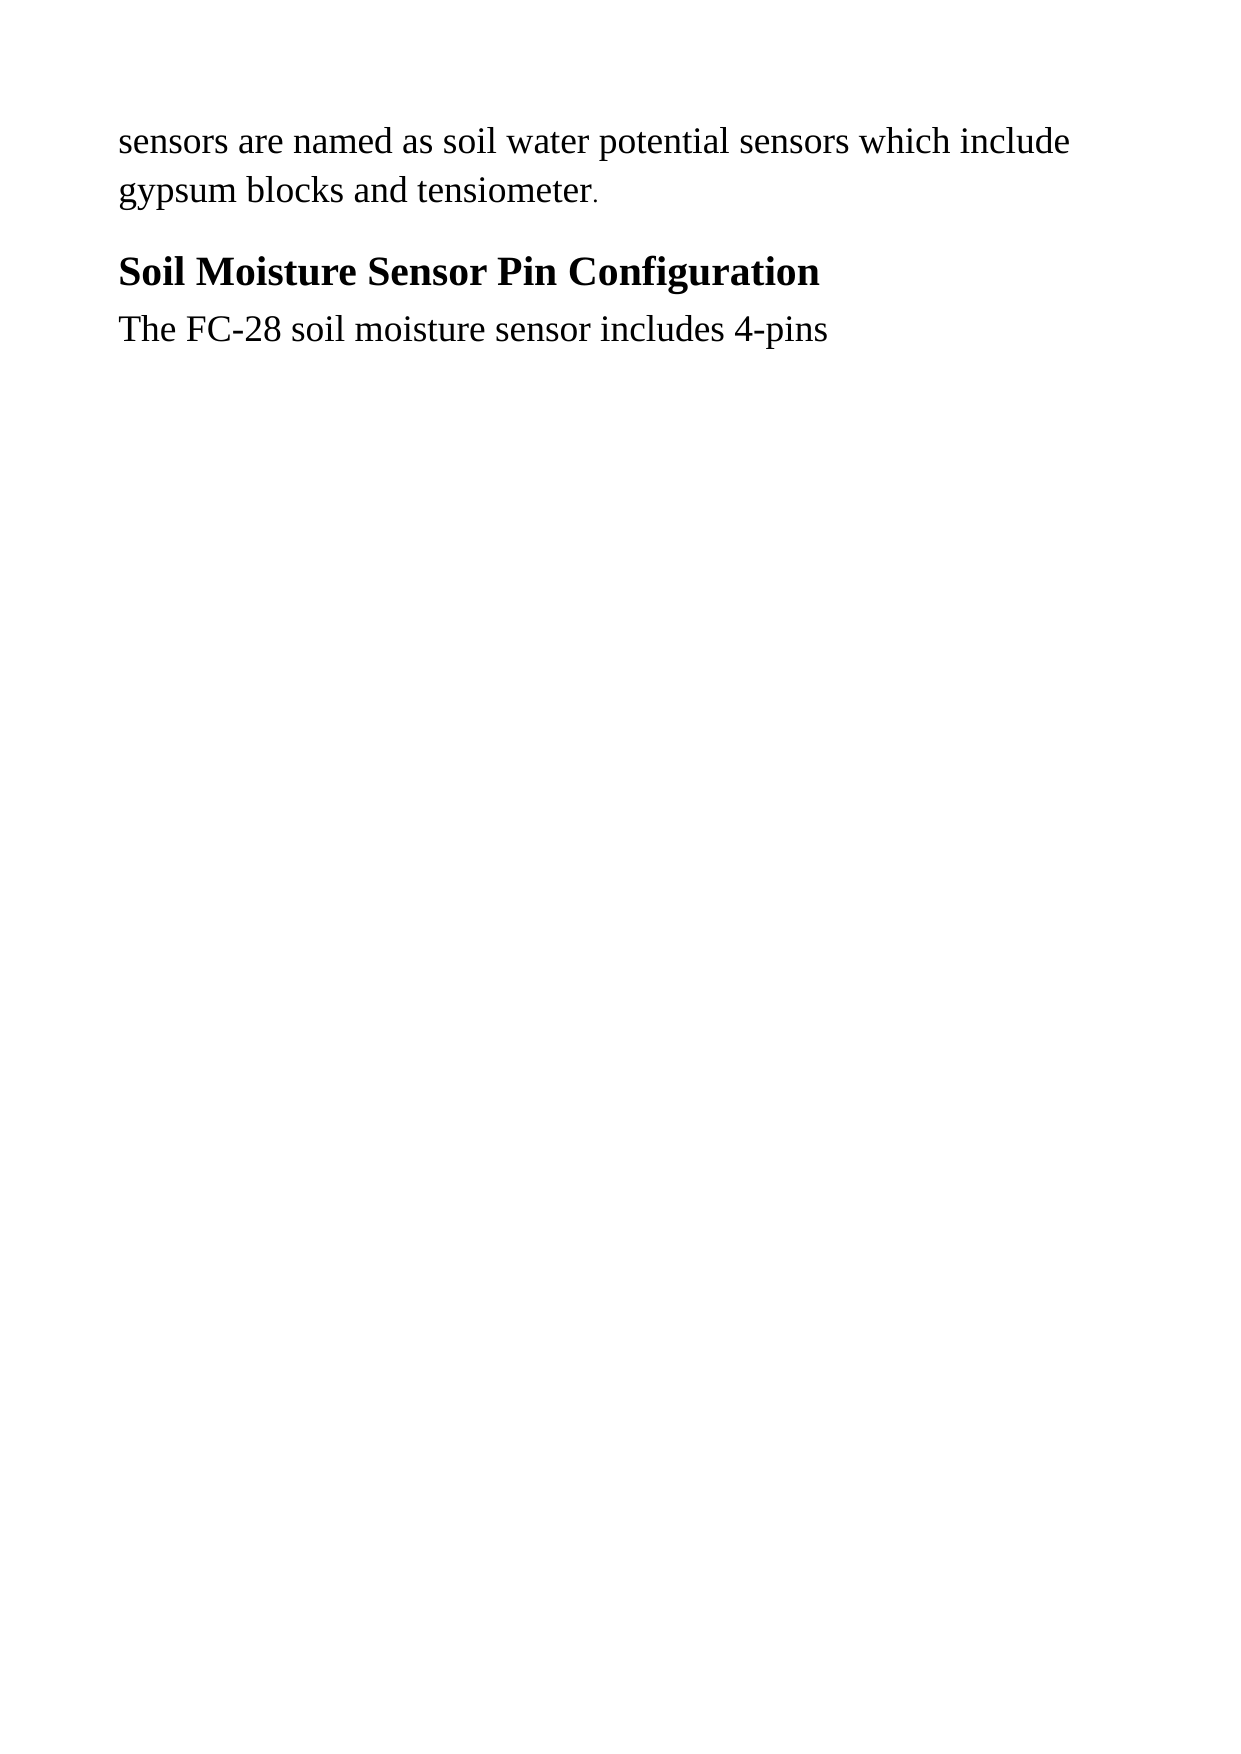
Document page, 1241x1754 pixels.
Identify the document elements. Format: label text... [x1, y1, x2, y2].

subtitle Soil Moisture Sensor Pin Configuration [118, 246, 1122, 294]
text The FC-28 soil moisture sensor includes 4-pins [118, 307, 1122, 350]
text sensors are named as soil water potential sensors which include gypsum blocks and tensiometer. [118, 118, 1122, 211]
